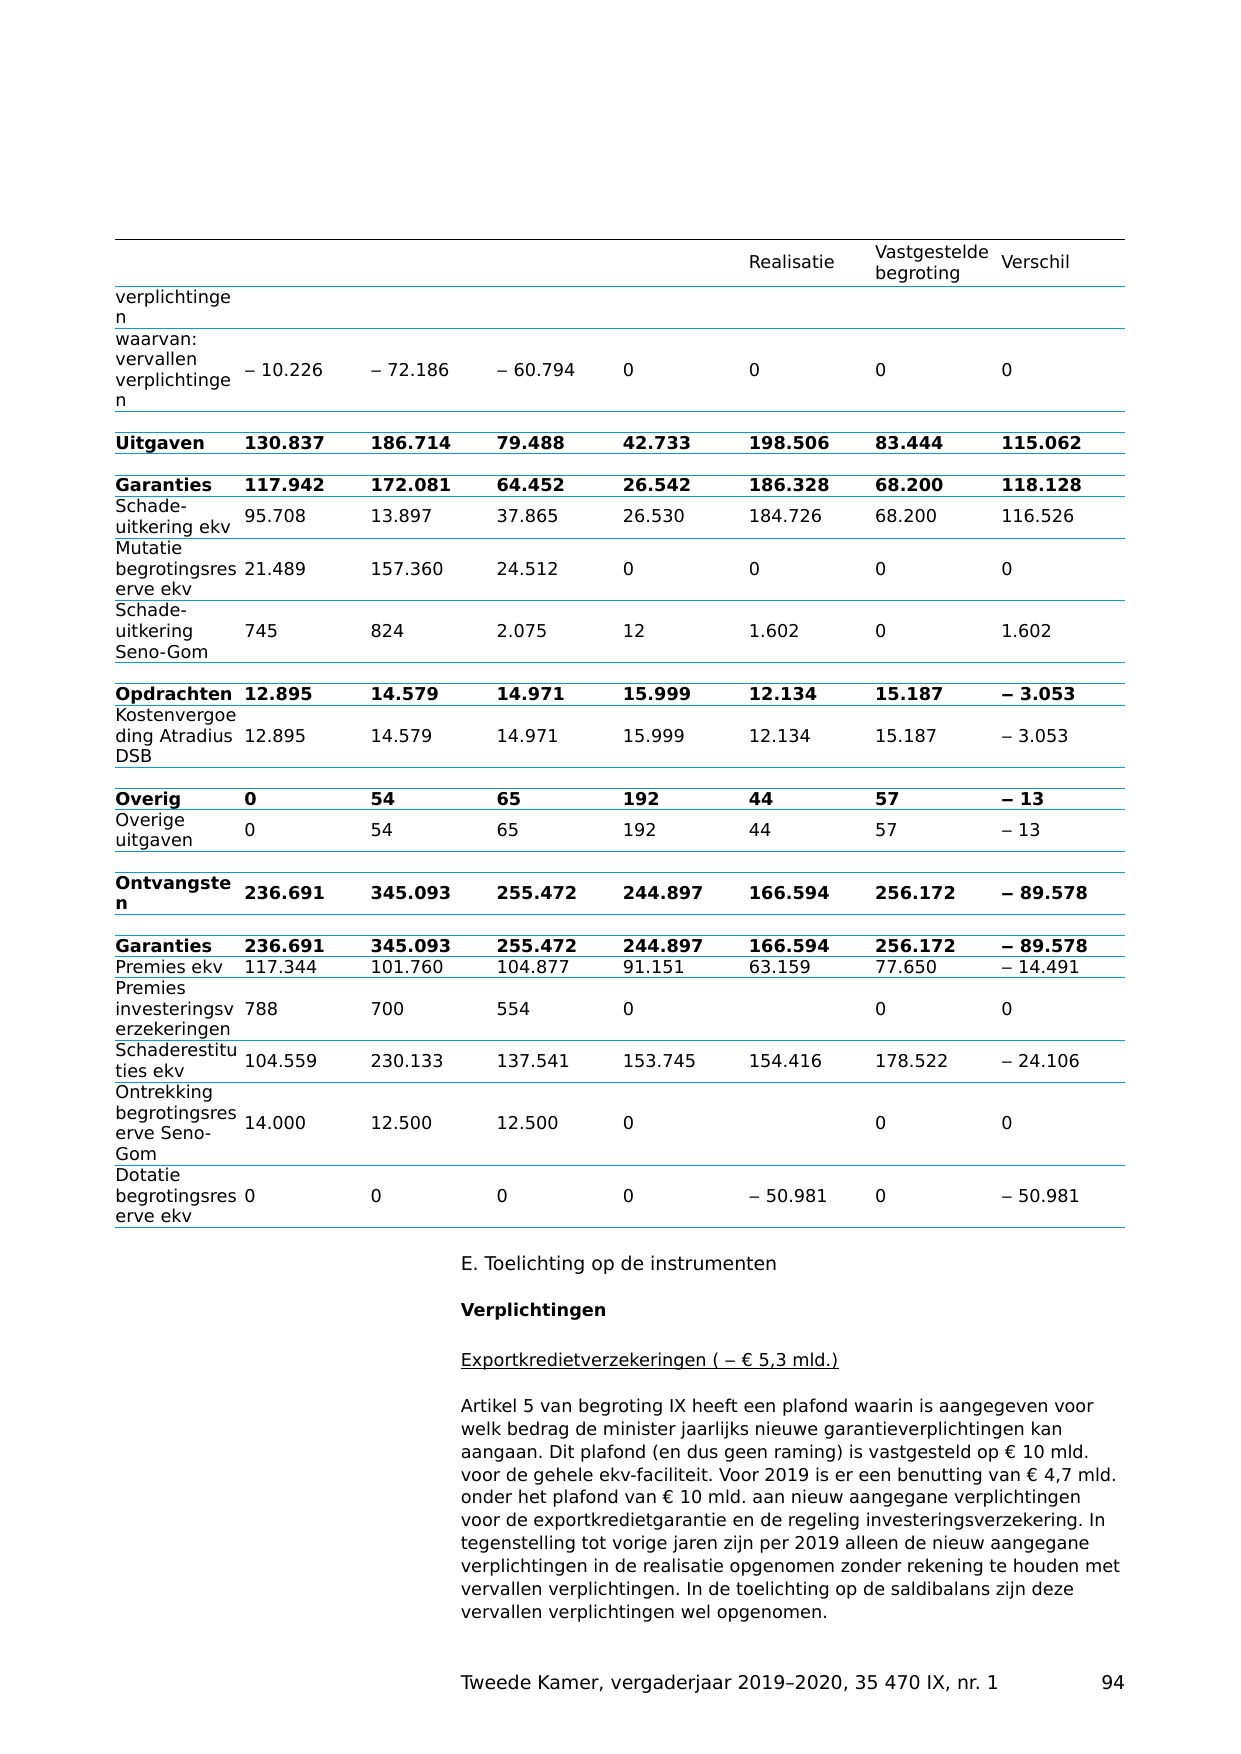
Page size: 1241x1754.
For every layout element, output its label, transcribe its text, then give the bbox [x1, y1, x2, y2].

table_cell ‒ 3.053 [998, 706, 1125, 767]
table_cell 244.897 [620, 936, 746, 956]
table_cell [368, 412, 493, 432]
table_cell 0 [872, 1166, 998, 1227]
table_cell 255.472 [494, 936, 620, 956]
table_cell 0 [241, 810, 367, 851]
table_cell [241, 412, 367, 432]
table_cell 0 [872, 329, 998, 411]
title E. Toelichting op de instrumenten [461, 1252, 1125, 1274]
table_cell Uitgaven [115, 433, 241, 453]
table_cell 65 [494, 810, 620, 851]
table_cell [494, 663, 620, 683]
table_cell [494, 852, 620, 872]
table_cell [998, 287, 1125, 328]
table_cell [620, 287, 746, 328]
table_cell 0 [620, 978, 746, 1040]
table_cell 24.512 [494, 539, 620, 600]
table_cell [998, 454, 1125, 474]
table_cell 0 [998, 1083, 1125, 1164]
table_cell Verschil [998, 240, 1125, 286]
table_cell Mutatie begrotingsreserve ekv [115, 539, 241, 600]
table_cell [620, 454, 746, 474]
table_cell 68.200 [872, 476, 998, 496]
table_cell 0 [620, 329, 746, 411]
table_cell Overig [115, 789, 241, 809]
table_cell Overige uitgaven [115, 810, 241, 851]
table_cell 0 [241, 789, 367, 809]
table_cell 166.594 [746, 873, 872, 914]
table_cell 21.489 [241, 539, 367, 600]
table_cell Schaderestituties ekv [115, 1041, 241, 1081]
table_cell 0 [872, 601, 998, 662]
table_cell 0 [872, 1083, 998, 1164]
table_cell 15.999 [620, 706, 746, 767]
table_cell Garanties [115, 476, 241, 496]
table_cell 15.187 [872, 684, 998, 704]
table_cell 345.093 [368, 873, 493, 914]
table_cell 130.837 [241, 433, 367, 453]
table_cell [115, 915, 241, 935]
table_cell 63.159 [746, 957, 872, 977]
text Artikel 5 van begroting IX heeft een plafond waarin is aangegeven voor welk bedrag de minister jaarlijks nieuwe garantieverplichtingen kan aangaan. Dit plafond (en dus geen raming) is vastgesteld op € 10 mld. voor de gehele ekv-faciliteit. Voor 2019 is er een benutting van € 4,7 mld. onder het plafond van € 10 mld. aan nieuw aangegane verplichtingen voor de exportkredietgarantie en de regeling investeringsverzekering. In tegenstelling tot vorige jaren zijn per 2019 alleen de nieuw aangegane verplichtingen in de realisatie opgenomen zonder rekening te houden met vervallen verplichtingen. In de toelichting op de saldibalans zijn deze vervallen verplichtingen wel opgenomen. [461, 1394, 1125, 1623]
table_cell 824 [368, 601, 493, 662]
table_cell [494, 287, 620, 328]
table_cell 116.526 [998, 497, 1125, 537]
table_cell [746, 663, 872, 683]
table_cell 15.187 [872, 706, 998, 767]
table_cell [494, 412, 620, 432]
table_cell [998, 852, 1125, 872]
table_cell [241, 663, 367, 683]
table_cell 0 [998, 978, 1125, 1040]
table_cell [368, 287, 493, 328]
table_cell 788 [241, 978, 367, 1040]
table_cell Realisatie [746, 240, 872, 286]
table_cell ‒ 3.053 [998, 684, 1125, 704]
table_cell [620, 852, 746, 872]
table_cell [241, 287, 367, 328]
table_cell 172.081 [368, 476, 493, 496]
table_cell [241, 852, 367, 872]
table_cell 14.579 [368, 684, 493, 704]
table_cell 118.128 [998, 476, 1125, 496]
table_cell 68.200 [872, 497, 998, 537]
table_cell 104.877 [494, 957, 620, 977]
table_cell [494, 240, 620, 286]
table_cell Schade-uitkering Seno-Gom [115, 601, 241, 662]
table_cell 14.971 [494, 706, 620, 767]
table_cell 12 [620, 601, 746, 662]
table_cell ‒ 89.578 [998, 936, 1125, 956]
table_cell [872, 454, 998, 474]
table_cell 42.733 [620, 433, 746, 453]
table_cell 345.093 [368, 936, 493, 956]
table_cell 192 [620, 810, 746, 851]
table_cell [746, 412, 872, 432]
table_cell 15.999 [620, 684, 746, 704]
table_cell 13.897 [368, 497, 493, 537]
table_cell ‒ 60.794 [494, 329, 620, 411]
table_cell [746, 1083, 872, 1164]
text Verplichtingen [461, 1298, 1125, 1321]
table_cell ‒ 72.186 [368, 329, 493, 411]
table_cell [241, 768, 367, 788]
table_cell ‒ 10.226 [241, 329, 367, 411]
table_cell 0 [620, 1083, 746, 1164]
table_cell 54 [368, 789, 493, 809]
table_cell [998, 412, 1125, 432]
table_cell ‒ 14.491 [998, 957, 1125, 977]
table_cell [115, 240, 241, 286]
table_cell [620, 915, 746, 935]
table_cell 44 [746, 789, 872, 809]
table_cell 0 [746, 329, 872, 411]
table_header Tabel 26 Budgettaire gevolgen van beleidsartikel 5 Exportkredietverzekeringen, -garanties en investeringsverzekeringen (bedragen x € 1.000) [115, 191, 1125, 239]
table_cell [872, 663, 998, 683]
table_cell [241, 240, 367, 286]
table_cell 153.745 [620, 1041, 746, 1081]
table_cell 0 [872, 978, 998, 1040]
table_cell 198.506 [746, 433, 872, 453]
table_cell 178.522 [872, 1041, 998, 1081]
table_cell [620, 240, 746, 286]
table_cell Ontrekking begrotingsreserve Seno-Gom [115, 1083, 241, 1164]
table_cell Vastgestelde begroting [872, 240, 998, 286]
table_cell 12.134 [746, 684, 872, 704]
table_cell verplichtingen [115, 287, 241, 328]
table_cell 0 [368, 1166, 493, 1227]
table_cell 236.691 [241, 873, 367, 914]
table_cell [115, 454, 241, 474]
table_cell 745 [241, 601, 367, 662]
table_cell 554 [494, 978, 620, 1040]
table_cell [620, 768, 746, 788]
table_cell 12.895 [241, 684, 367, 704]
table_cell [872, 287, 998, 328]
table_cell 104.559 [241, 1041, 367, 1081]
table_cell [368, 768, 493, 788]
table_cell [494, 454, 620, 474]
table_cell 95.708 [241, 497, 367, 537]
table_cell ‒ 50.981 [998, 1166, 1125, 1227]
table_cell 0 [998, 539, 1125, 600]
table_cell [494, 915, 620, 935]
table_cell 57 [872, 789, 998, 809]
table_cell [998, 663, 1125, 683]
table_cell 117.942 [241, 476, 367, 496]
table_cell 64.452 [494, 476, 620, 496]
table_cell [368, 915, 493, 935]
table_cell ‒ 89.578 [998, 873, 1125, 914]
table_cell [998, 915, 1125, 935]
table_cell Opdrachten [115, 684, 241, 704]
table_cell Premies ekv [115, 957, 241, 977]
table_cell [368, 852, 493, 872]
table_cell 115.062 [998, 433, 1125, 453]
table_cell 230.133 [368, 1041, 493, 1081]
table_cell 57 [872, 810, 998, 851]
table_cell [115, 768, 241, 788]
table_cell 14.000 [241, 1083, 367, 1164]
table_cell 2.075 [494, 601, 620, 662]
table_cell 79.488 [494, 433, 620, 453]
table_cell 0 [241, 1166, 367, 1227]
table_cell Kostenvergoeding Atradius DSB [115, 706, 241, 767]
table_cell 83.444 [872, 433, 998, 453]
table_cell 1.602 [998, 601, 1125, 662]
table_cell 192 [620, 789, 746, 809]
table_cell 0 [620, 539, 746, 600]
table_cell 157.360 [368, 539, 493, 600]
table_cell [368, 240, 493, 286]
table_cell 26.542 [620, 476, 746, 496]
table_cell 154.416 [746, 1041, 872, 1081]
table_cell 0 [746, 539, 872, 600]
table_cell ‒ 50.981 [746, 1166, 872, 1227]
table_cell 14.579 [368, 706, 493, 767]
table_cell [241, 454, 367, 474]
text Exportkredietverzekeringen ( ‒ € 5,3 mld.) [461, 1348, 1125, 1371]
table_cell [620, 663, 746, 683]
table_cell [368, 663, 493, 683]
table_cell [872, 852, 998, 872]
table_cell 37.865 [494, 497, 620, 537]
table_cell ‒ 13 [998, 789, 1125, 809]
table_cell [998, 768, 1125, 788]
table_cell 0 [872, 539, 998, 600]
table_cell [746, 852, 872, 872]
table_cell ‒ 24.106 [998, 1041, 1125, 1081]
table_cell 44 [746, 810, 872, 851]
table_cell 0 [998, 329, 1125, 411]
table_cell 26.530 [620, 497, 746, 537]
table_cell 0 [494, 1166, 620, 1227]
table_cell [494, 768, 620, 788]
table_cell 184.726 [746, 497, 872, 537]
table_cell [872, 412, 998, 432]
table_cell 12.500 [494, 1083, 620, 1164]
table_cell 1.602 [746, 601, 872, 662]
table_cell 244.897 [620, 873, 746, 914]
table_cell 700 [368, 978, 493, 1040]
table_cell Premies investeringsverzekeringen [115, 978, 241, 1040]
table_cell 117.344 [241, 957, 367, 977]
table_cell 255.472 [494, 873, 620, 914]
table_cell 12.134 [746, 706, 872, 767]
table_cell [746, 287, 872, 328]
table_cell Schade-uitkering ekv [115, 497, 241, 537]
table_cell 65 [494, 789, 620, 809]
table_cell [115, 852, 241, 872]
table_cell 14.971 [494, 684, 620, 704]
table_cell [746, 978, 872, 1040]
table_cell 166.594 [746, 936, 872, 956]
table_cell 54 [368, 810, 493, 851]
table_cell 12.500 [368, 1083, 493, 1164]
table_cell 12.895 [241, 706, 367, 767]
table_cell [746, 768, 872, 788]
table_cell [115, 412, 241, 432]
table_cell 0 [620, 1166, 746, 1227]
table_cell [872, 768, 998, 788]
table_cell ‒ 13 [998, 810, 1125, 851]
table_cell [115, 663, 241, 683]
table_cell waarvan: vervallen verplichtingen [115, 329, 241, 411]
table_cell 186.328 [746, 476, 872, 496]
table_cell Ontvangsten [115, 873, 241, 914]
table_cell [746, 915, 872, 935]
table_cell 256.172 [872, 873, 998, 914]
table_cell [368, 454, 493, 474]
table_cell Garanties [115, 936, 241, 956]
table_cell 256.172 [872, 936, 998, 956]
table_cell 91.151 [620, 957, 746, 977]
table_cell 186.714 [368, 433, 493, 453]
table_cell 101.760 [368, 957, 493, 977]
table_cell Dotatie begrotingsreserve ekv [115, 1166, 241, 1227]
table_cell 137.541 [494, 1041, 620, 1081]
table_cell [620, 412, 746, 432]
table_cell [872, 915, 998, 935]
table_cell [746, 454, 872, 474]
table_cell 77.650 [872, 957, 998, 977]
table_cell 236.691 [241, 936, 367, 956]
table_cell [241, 915, 367, 935]
